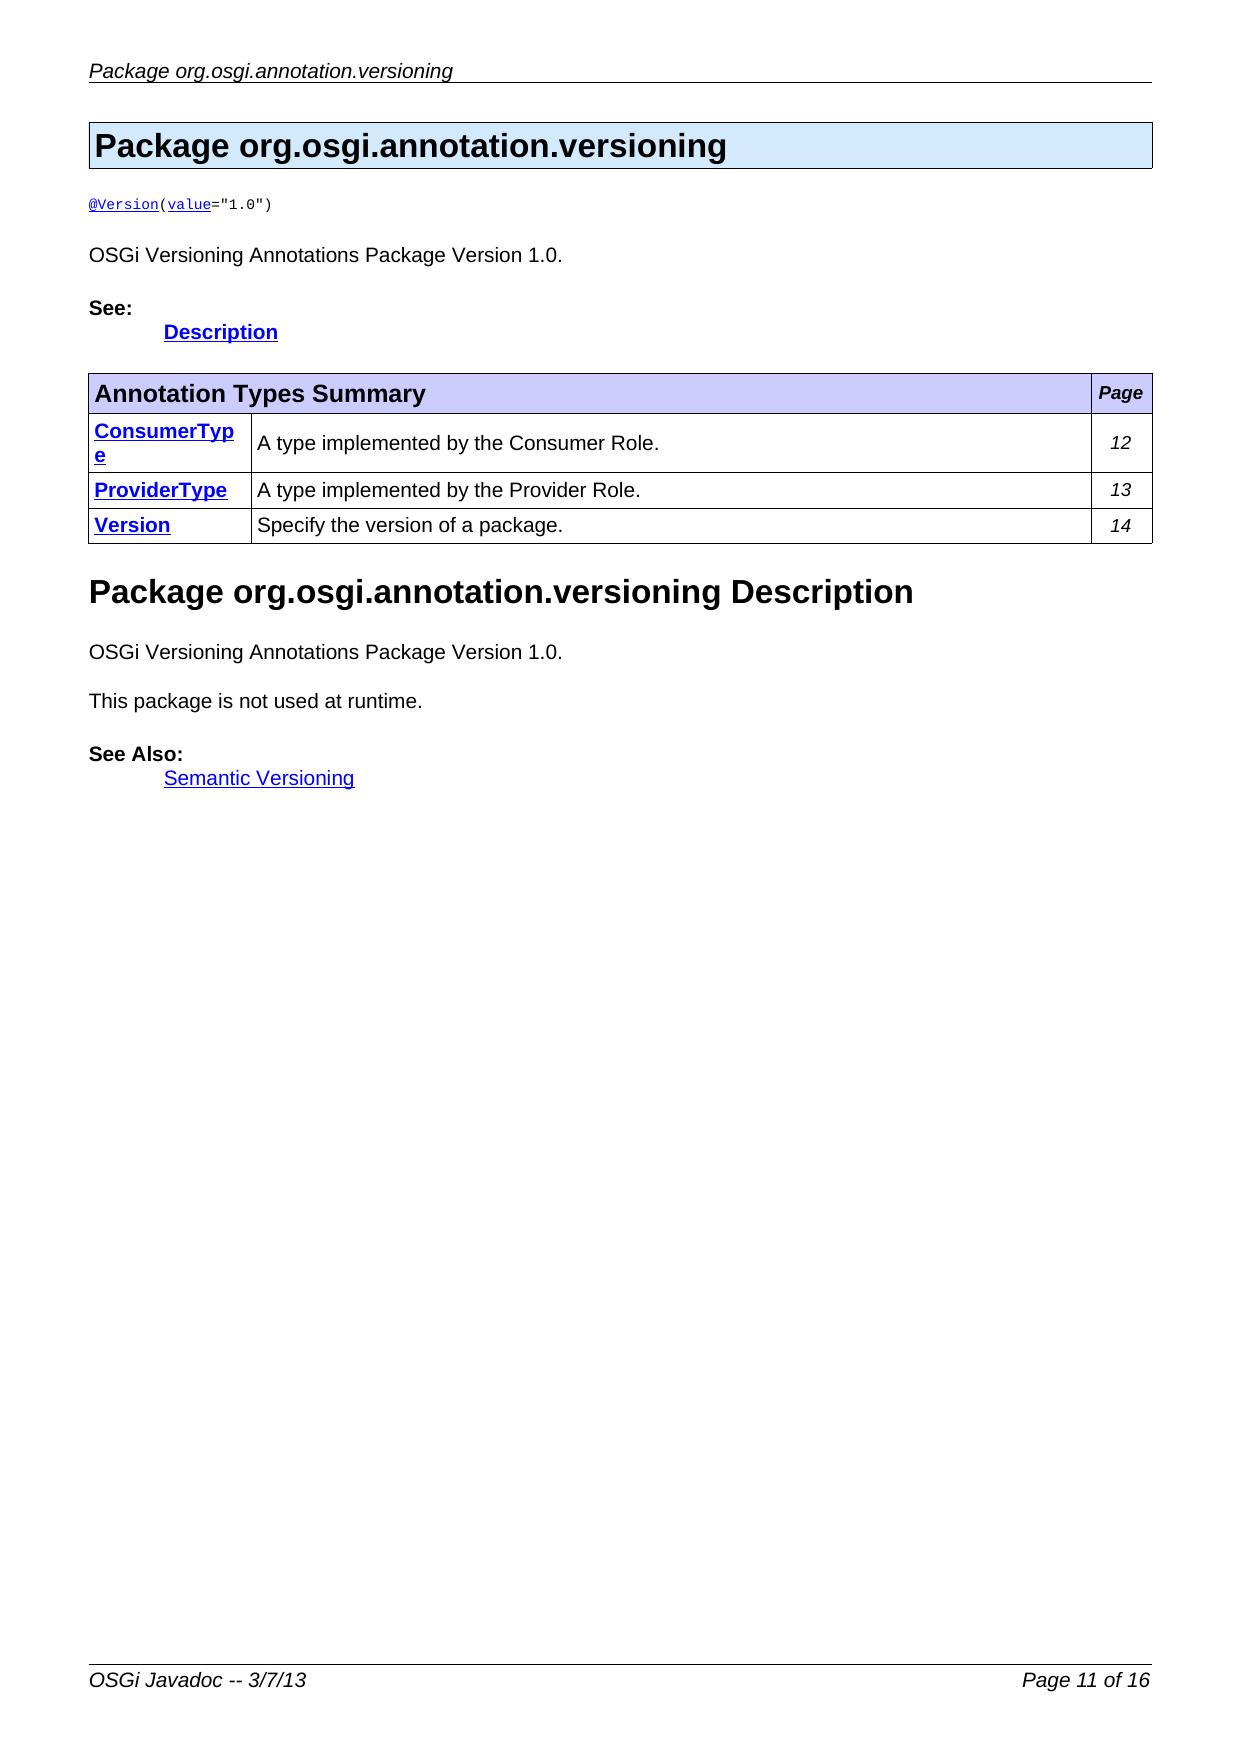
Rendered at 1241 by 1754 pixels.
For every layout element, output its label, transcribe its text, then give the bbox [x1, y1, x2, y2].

table_cell ConsumerType [89, 414, 251, 472]
subtitle Package org.osgi.annotation.versioning [90, 123, 1152, 168]
table_header Annotation Types Summary [89, 374, 1091, 413]
text See Also: [88, 742, 1152, 766]
table_cell A type implemented by the Provider Role. [252, 473, 1091, 508]
text OSGi Versioning Annotations Package Version 1.0. [88, 243, 1152, 267]
text Semantic Versioning [163, 766, 1152, 790]
table_cell A type implemented by the Consumer Role. [252, 414, 1091, 472]
text Package org.osgi.annotation.versioning Description [88, 572, 1152, 611]
table_cell Specify the version of a package. [252, 509, 1091, 543]
text OSGi Versioning Annotations Package Version 1.0. [88, 640, 1152, 664]
text @Version(value="1.0") [88, 197, 1152, 213]
text See: [88, 296, 1152, 320]
table_cell 14 [1092, 509, 1152, 543]
table_cell 13 [1092, 473, 1152, 508]
table_cell 12 [1092, 414, 1152, 472]
table_header Page [1092, 374, 1152, 413]
table_cell Version [89, 509, 251, 543]
text Description [163, 320, 1152, 344]
text This package is not used at runtime. [88, 689, 1152, 713]
table_cell ProviderType [89, 473, 251, 508]
